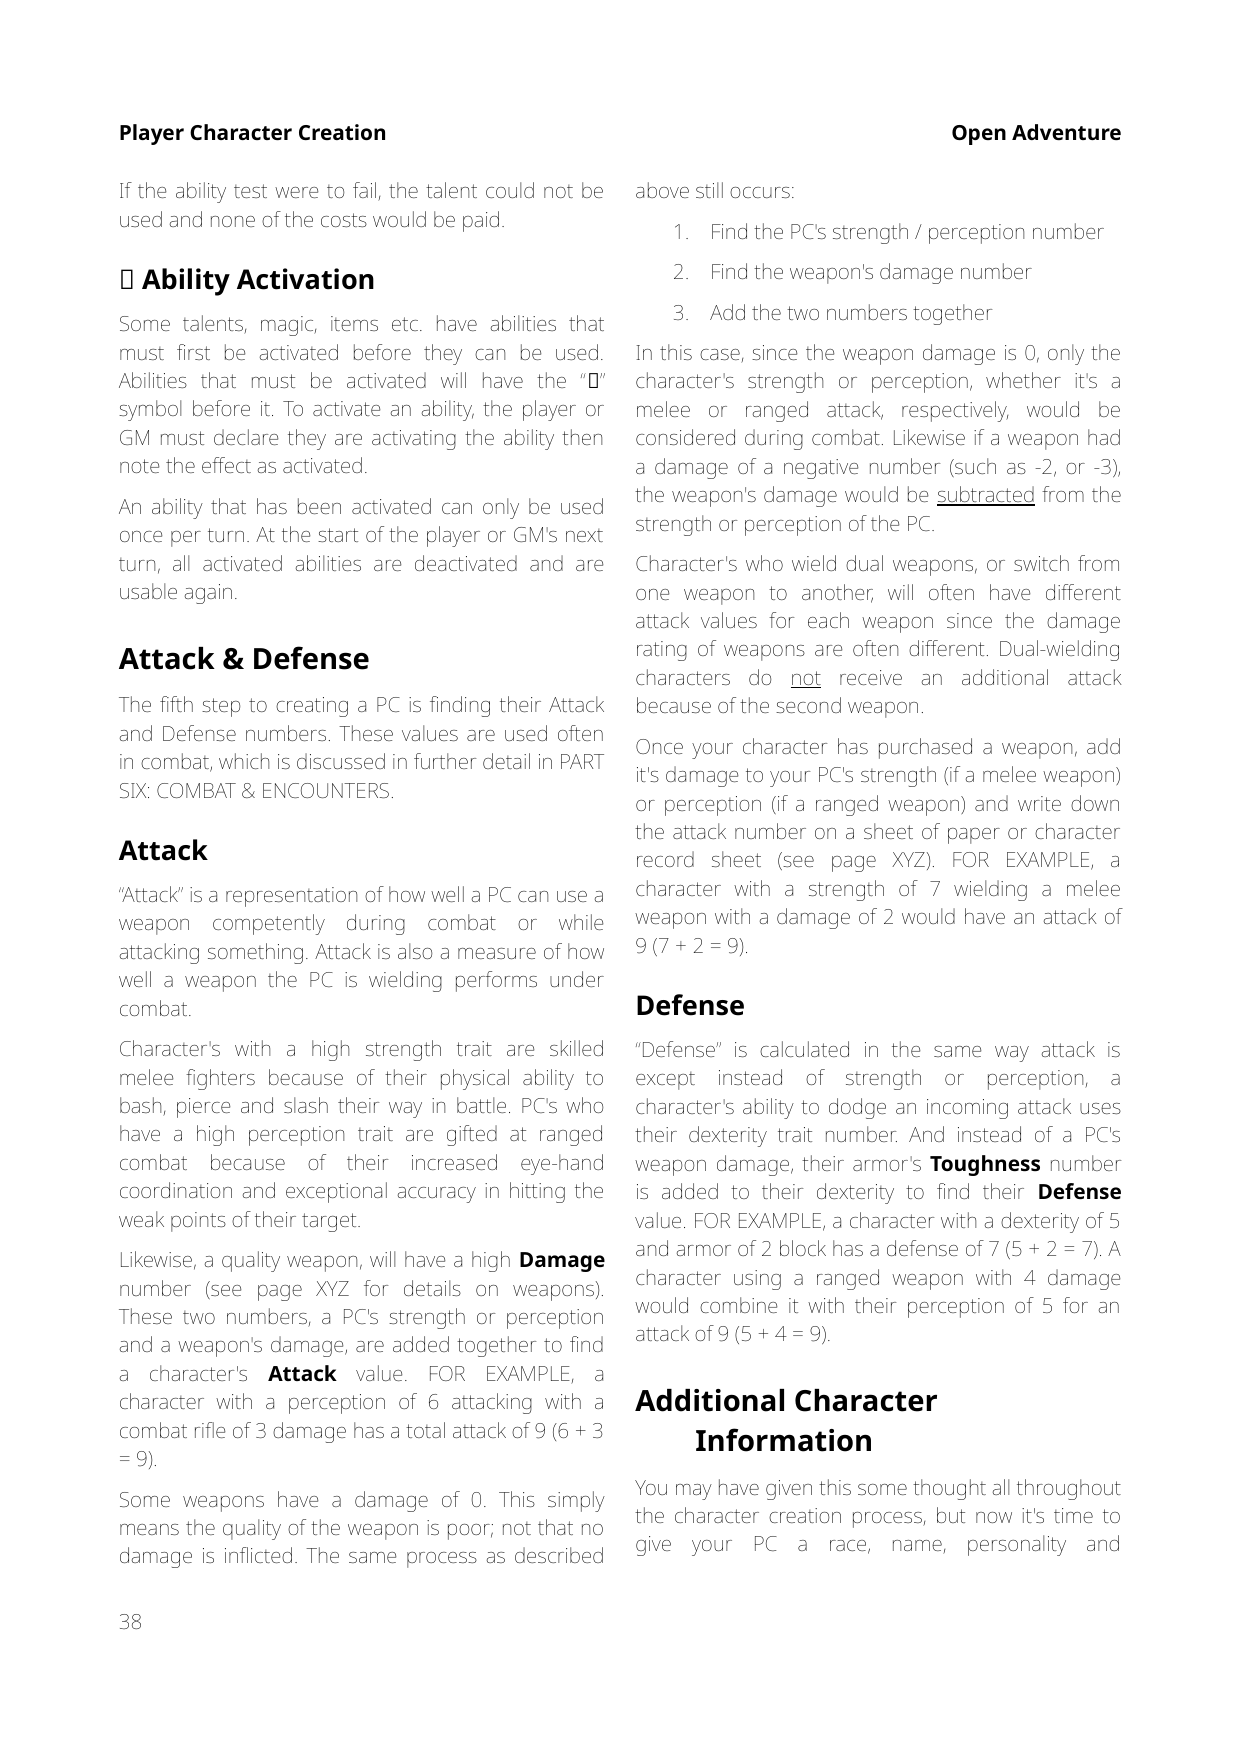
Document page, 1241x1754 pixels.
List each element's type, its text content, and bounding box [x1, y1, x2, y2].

text The fifth step to creating a PC is finding their Attack and Defense numbers. These values are used often in combat, which is discussed in further detail in PART SIX: COMBAT & ENCOUNTERS. [118, 691, 605, 804]
text Character's with a high strength trait are skilled melee fighters because of their physical ability to bash, pierce and slash their way in battle. PC's who have a high perception trait are gifted at ranged combat because of their increased eye-hand coordination and exceptional accuracy in hitting the weak points of their target. [118, 1034, 605, 1233]
text Once your character has purchased a weapon, add it's damage to your PC's strength (if a melee weapon) or perception (if a ranged weapon) and write down the attack number on a sheet of paper or character record sheet (see page XYZ). FOR EXAMPLE, a character with a strength of 7 wielding a melee weapon with a damage of 2 would have an attack of 9 (7 + 2 = 9). [635, 732, 1122, 959]
text Attack [118, 831, 605, 868]
text Likewise, a quality weapon, will have a high Damage number (see page XYZ for details on weapons). These two numbers, a PC's strength or perception and a weapon's damage, are added together to find a character's Attack value. FOR EXAMPLE, a character with a perception of 6 attacking with a combat rifle of 3 damage has a total attack of 9 (6 + 3 = 9). [118, 1245, 605, 1473]
text If the ability test were to fail, the talent could not be used and none of the costs would be paid. [118, 176, 605, 233]
text Defense [635, 986, 1122, 1023]
text An ability that has been activated can only be used once per turn. At the start of the player or GM's next turn, all activated abilities are deactivated and are usable again. [118, 492, 605, 606]
text Some weapons have a damage of 0. This simply means the quality of the weapon is poor; not that no damage is inflicted. The same process as described [118, 1485, 605, 1570]
list Find the PC's strength / perception number [673, 217, 1122, 245]
text “Defense” is calculated in the same way attack is except instead of strength or perception, a character's ability to dodge an incoming attack uses their dexterity trait number. And instead of a PC's weapon damage, their armor's Toughness number is added to their dexterity to find their Defense value. FOR EXAMPLE, a character with a dexterity of 5 and armor of 2 block has a defense of 7 (5 + 2 = 7). A character using a ranged weapon with 4 damage would combine it with their perception of 5 for an attack of 9 (5 + 4 = 9). [635, 1035, 1122, 1348]
text Some talents, magic, items etc. have abilities that must first be activated before they can be used. Abilities that must be activated will have the “” symbol before it. To activate an ability, the player or GM must declare they are activating the ability then note the effect as activated. [118, 309, 605, 480]
text In this case, since the weapon damage is 0, only the character's strength or perception, whether it's a melee or ranged attack, respectively, would be considered during combat. Likewise if a weapon had a damage of a negative number (such as -2, or -3), the weapon's damage would be subtracted from the strength or perception of the PC. [635, 338, 1122, 537]
text Character's who wield dual weapons, or switch from one weapon to another, will often have different attack values for each weapon since the damage rating of weapons are often different. Dual-wielding characters do not receive an additional attack because of the second weapon. [635, 549, 1122, 720]
text You may have given this some thought all throughout the character creation process, but now it's time to give your PC a race, name, personality and [635, 1473, 1122, 1558]
list Add the two numbers together [673, 298, 1122, 326]
text  Ability Activation [118, 260, 605, 297]
subtitle Attack & Defense [118, 638, 605, 678]
list Find the weapon's damage number [673, 257, 1122, 286]
text above still occurs: [635, 176, 1122, 205]
subtitle Additional Character Information [635, 1381, 1122, 1460]
text “Attack” is a representation of how well a PC can use a weapon competently during combat or while attacking something. Attack is also a measure of how well a weapon the PC is wielding performs under combat. [118, 880, 605, 1022]
